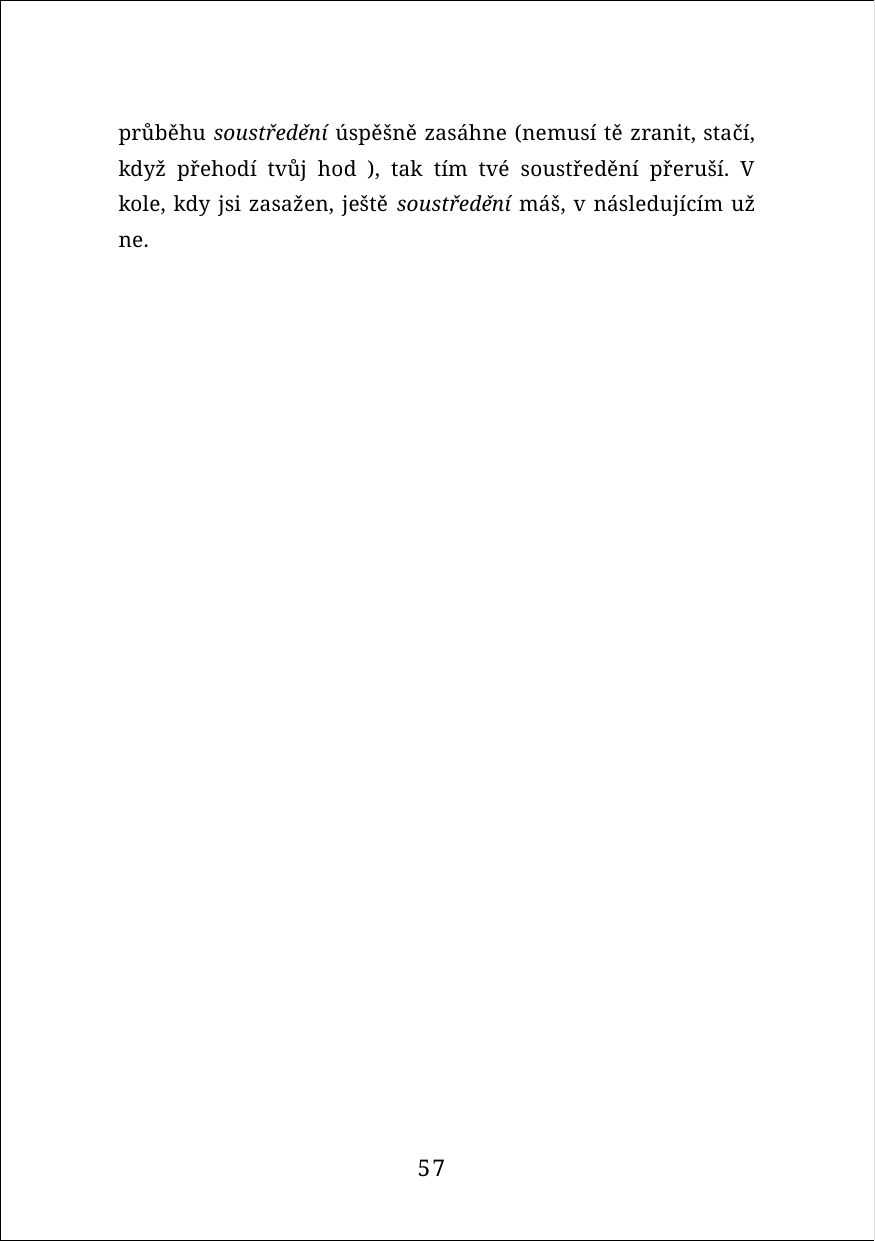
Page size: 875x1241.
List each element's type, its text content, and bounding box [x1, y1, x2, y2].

text průběhu soustředění úspěšně zasáhne (nemusí tě zranit, stačí, když přehodí tvůj hod ), tak tím tvé soustředění přeruší. V kole, kdy jsi zasažen, ještě soustředění máš, v následujícím už ne. [118, 118, 756, 253]
